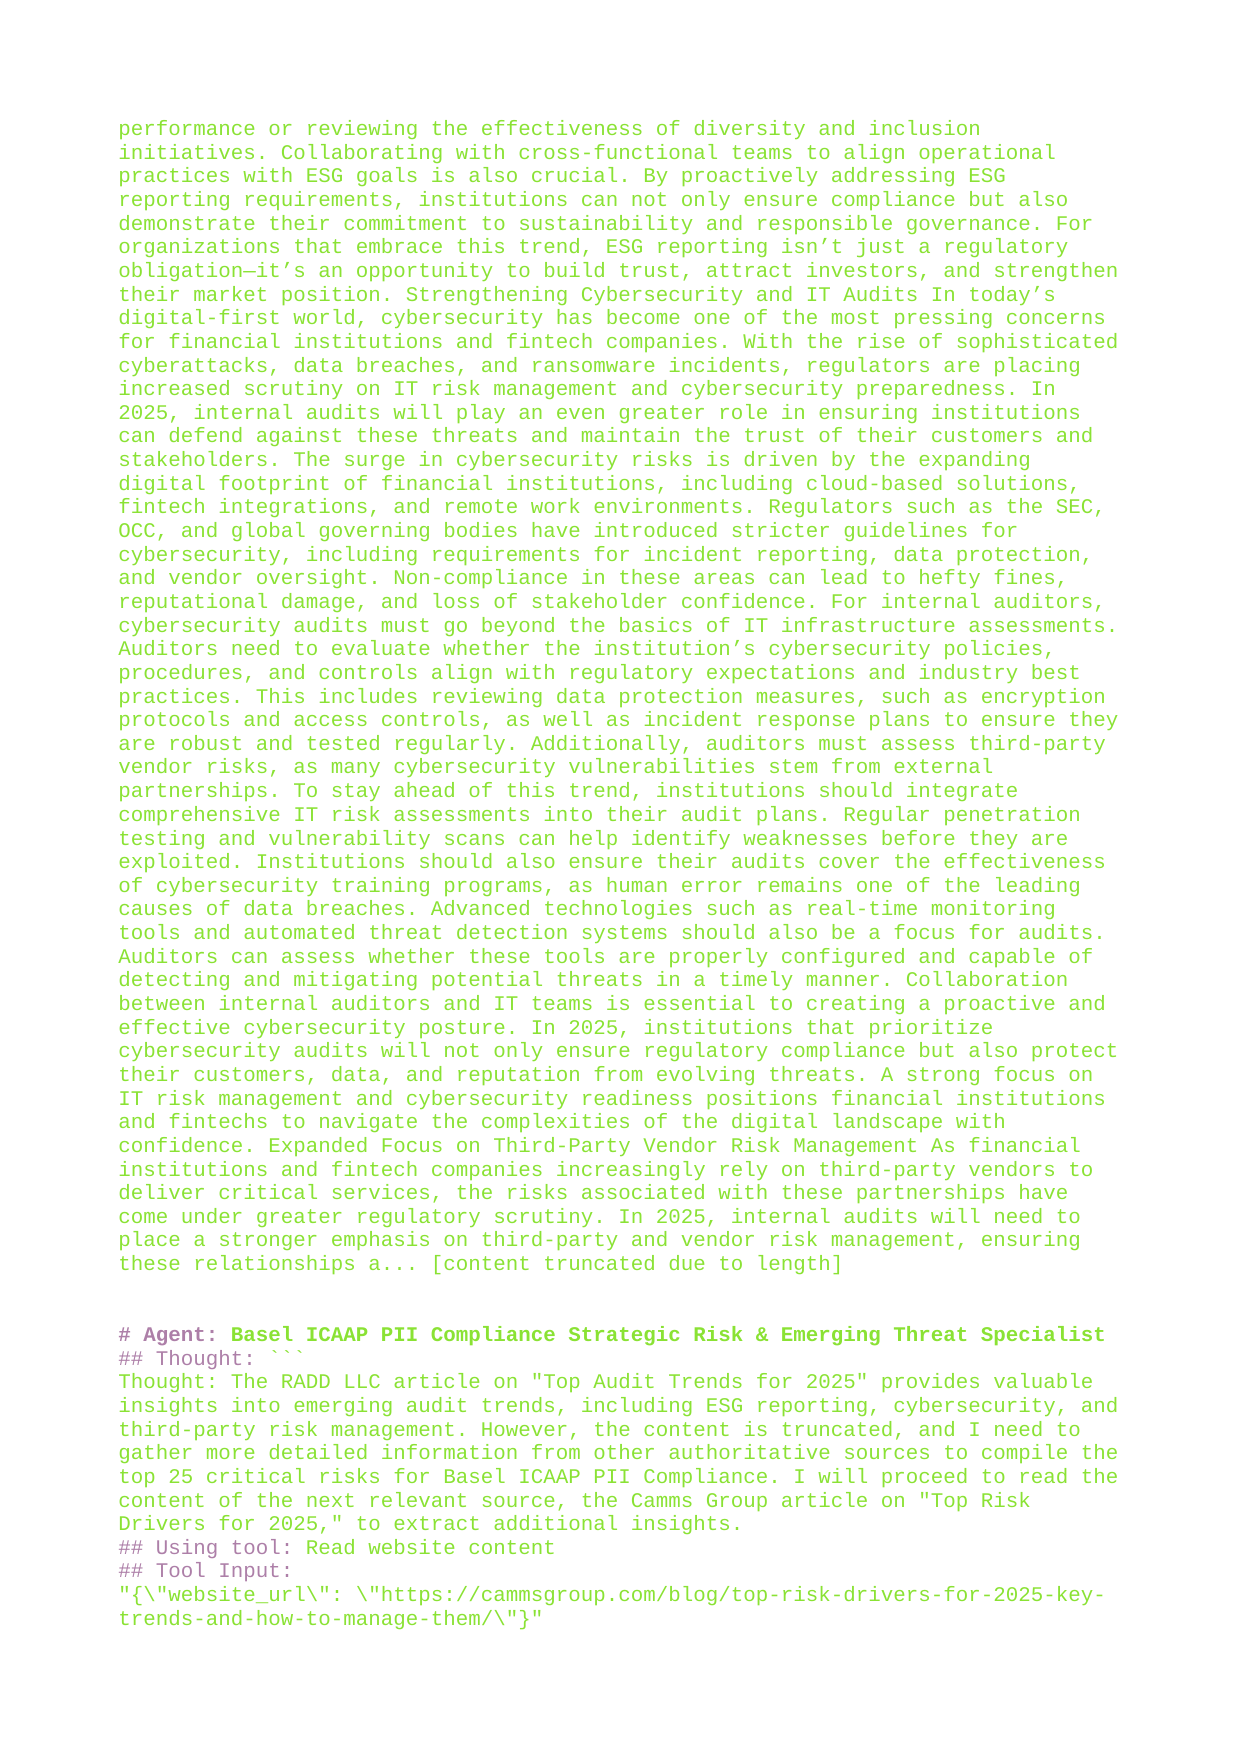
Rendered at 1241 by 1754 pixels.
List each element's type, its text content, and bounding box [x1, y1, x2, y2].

text Thought: The RADD LLC article on "Top Audit Trends for 2025" provides valuable insights into emerging audit trends, including ESG reporting, cybersecurity, and third-party risk management. However, the content is truncated, and I need to gather more detailed information from other authoritative sources to compile the top 25 critical risks for Basel ICAAP PII Compliance. I will proceed to read the content of the next relevant source, the Camms Group article on "Top Risk Drivers for 2025," to extract additional insights. [118, 1371, 1122, 1537]
text ## Thought: ``` [118, 1348, 1122, 1371]
text performance or reviewing the effectiveness of diversity and inclusion initiatives. Collaborating with cross-functional teams to align operational practices with ESG goals is also crucial. By proactively addressing ESG reporting requirements, institutions can not only ensure compliance but also demonstrate their commitment to sustainability and responsible governance. For organizations that embrace this trend, ESG reporting isn’t just a regulatory obligation—it’s an opportunity to build trust, attract investors, and strengthen their market position. Strengthening Cybersecurity and IT Audits In today’s digital-first world, cybersecurity has become one of the most pressing concerns for financial institutions and fintech companies. With the rise of sophisticated cyberattacks, data breaches, and ransomware incidents, regulators are placing increased scrutiny on IT risk management and cybersecurity preparedness. In 2025, internal audits will play an even greater role in ensuring institutions can defend against these threats and maintain the trust of their customers and stakeholders. The surge in cybersecurity risks is driven by the expanding digital footprint of financial institutions, including cloud-based solutions, fintech integrations, and remote work environments. Regulators such as the SEC, OCC, and global governing bodies have introduced stricter guidelines for cybersecurity, including requirements for incident reporting, data protection, and vendor oversight. Non-compliance in these areas can lead to hefty fines, reputational damage, and loss of stakeholder confidence. For internal auditors, cybersecurity audits must go beyond the basics of IT infrastructure assessments. Auditors need to evaluate whether the institution’s cybersecurity policies, procedures, and controls align with regulatory expectations and industry best practices. This includes reviewing data protection measures, such as encryption protocols and access controls, as well as incident response plans to ensure they are robust and tested regularly. Additionally, auditors must assess third-party vendor risks, as many cybersecurity vulnerabilities stem from external partnerships. To stay ahead of this trend, institutions should integrate comprehensive IT risk assessments into their audit plans. Regular penetration testing and vulnerability scans can help identify weaknesses before they are exploited. Institutions should also ensure their audits cover the effectiveness of cybersecurity training programs, as human error remains one of the leading causes of data breaches. Advanced technologies such as real-time monitoring tools and automated threat detection systems should also be a focus for audits. Auditors can assess whether these tools are properly configured and capable of detecting and mitigating potential threats in a timely manner. Collaboration between internal auditors and IT teams is essential to creating a proactive and effective cybersecurity posture. In 2025, institutions that prioritize cybersecurity audits will not only ensure regulatory compliance but also protect their customers, data, and reputation from evolving threats. A strong focus on IT risk management and cybersecurity readiness positions financial institutions and fintechs to navigate the complexities of the digital landscape with confidence. Expanded Focus on Third-Party Vendor Risk Management As financial institutions and fintech companies increasingly rely on third-party vendors to deliver critical services, the risks associated with these partnerships have come under greater regulatory scrutiny. In 2025, internal audits will need to place a stronger emphasis on third-party and vendor risk management, ensuring these relationships a... [content truncated due to length] [118, 118, 1122, 1277]
text # Agent: Basel ICAAP PII Compliance Strategic Risk & Emerging Threat Specialist [118, 1324, 1122, 1348]
text ## Using tool: Read website content [118, 1537, 1122, 1561]
text "{\"website_url\": \"https://cammsgroup.com/blog/top-risk-drivers-for-2025-key-trends-and-how-to-manage-them/\"}" [118, 1584, 1122, 1631]
text ## Tool Input: [118, 1561, 1122, 1584]
